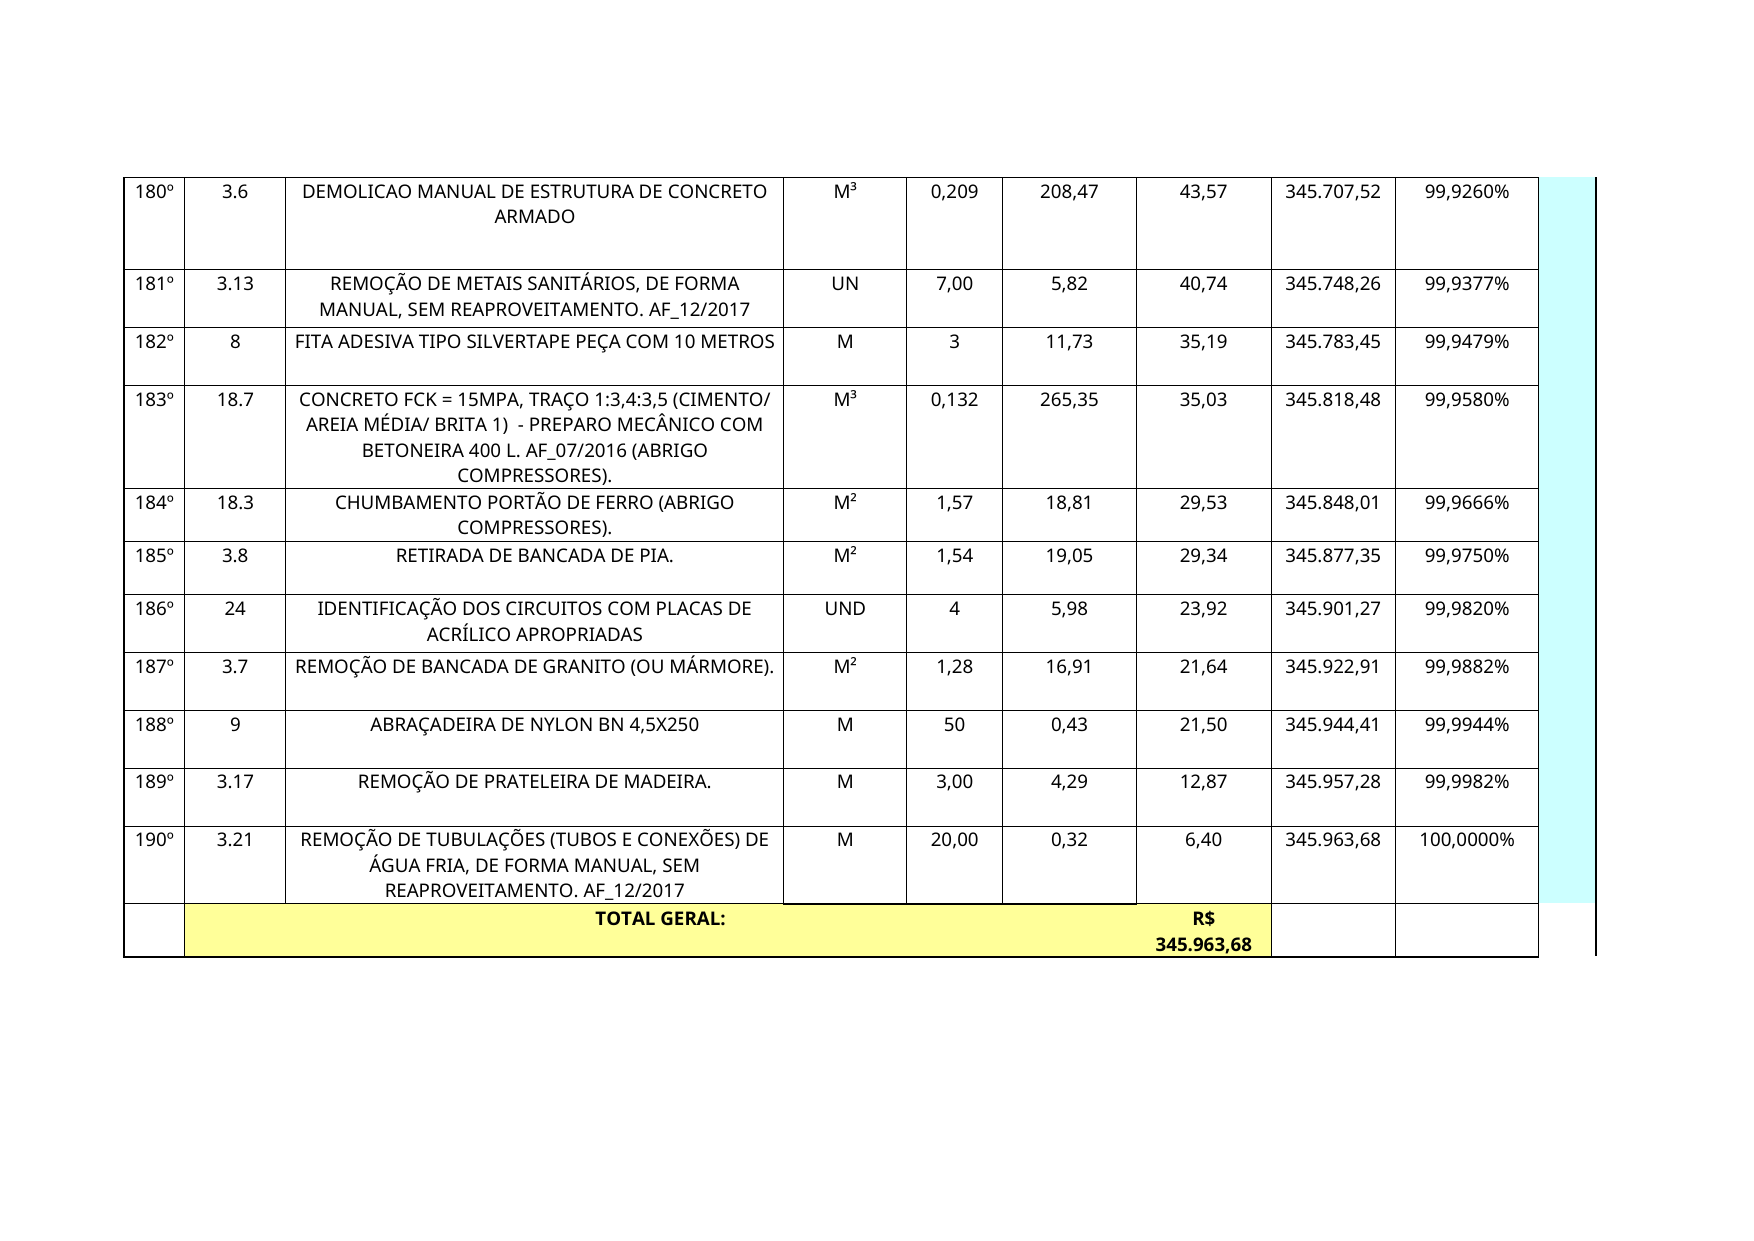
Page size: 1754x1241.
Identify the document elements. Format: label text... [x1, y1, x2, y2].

table_cell UN [784, 270, 906, 327]
table_cell 0,209 [907, 178, 1002, 269]
table_cell R$ 345.963,68 [1136, 904, 1271, 956]
table_cell RETIRADA DE BANCADA DE PIA. [286, 542, 783, 594]
table_cell 181º [125, 270, 184, 327]
table_cell 345.783,45 [1272, 328, 1395, 385]
table_cell 20,00 [907, 827, 1002, 903]
table_cell 185º [125, 542, 184, 594]
table_cell 345.818,48 [1272, 386, 1395, 488]
table_cell 182º [125, 328, 184, 385]
table_cell 8 [185, 328, 285, 385]
table_cell TOTAL GERAL: [185, 904, 1136, 956]
table_cell [1539, 903, 1595, 956]
table_cell M [784, 827, 906, 903]
table_cell [1539, 594, 1595, 652]
table_cell 99,9750% [1396, 542, 1538, 594]
table_cell REMOÇÃO DE TUBULAÇÕES (TUBOS E CONEXÕES) DE ÁGUA FRIA, DE FORMA MANUAL, SEM REAPROVEITAMENTO. AF_12/2017 [286, 827, 783, 903]
table_cell IDENTIFICAÇÃO DOS CIRCUITOS COM PLACAS DE ACRÍLICO APROPRIADAS [286, 595, 783, 652]
table_cell 4,29 [1003, 769, 1136, 826]
table_cell [1539, 327, 1595, 385]
table_cell 19,05 [1003, 542, 1136, 594]
table_cell 35,19 [1137, 328, 1271, 385]
table_cell 99,9982% [1396, 769, 1538, 826]
table_cell FITA ADESIVA TIPO SILVERTAPE PEÇA COM 10 METROS [286, 328, 783, 385]
table_cell 5,98 [1003, 595, 1136, 652]
table_cell [1539, 177, 1595, 269]
table_cell CHUMBAMENTO PORTÃO DE FERRO (ABRIGO COMPRESSORES). [286, 489, 783, 541]
table_cell 1,54 [907, 542, 1002, 594]
table_cell 3.21 [185, 827, 285, 903]
table_cell 0,32 [1003, 827, 1136, 903]
table_cell 12,87 [1137, 769, 1271, 826]
table_cell [1272, 904, 1395, 956]
table_cell 345.707,52 [1272, 178, 1395, 269]
table_cell 180º [125, 178, 184, 269]
table_cell [1396, 904, 1538, 956]
table_cell 29,53 [1137, 489, 1271, 541]
table_cell 99,9820% [1396, 595, 1538, 652]
table_cell 184º [125, 489, 184, 541]
table_cell 23,92 [1137, 595, 1271, 652]
table_cell 3 [907, 328, 1002, 385]
table_cell 345.922,91 [1272, 653, 1395, 710]
table_cell 21,64 [1137, 653, 1271, 710]
table_cell 0,43 [1003, 711, 1136, 768]
table_cell REMOÇÃO DE METAIS SANITÁRIOS, DE FORMA MANUAL, SEM REAPROVEITAMENTO. AF_12/2017 [286, 270, 783, 327]
table_cell 187º [125, 653, 184, 710]
table_cell 16,91 [1003, 653, 1136, 710]
table_cell 99,9260% [1396, 178, 1538, 269]
table_cell [1539, 269, 1595, 327]
table_cell 188º [125, 711, 184, 768]
table_cell 1,28 [907, 653, 1002, 710]
table_cell 21,50 [1137, 711, 1271, 768]
table_cell 265,35 [1003, 386, 1136, 488]
table_cell 6,40 [1137, 827, 1271, 903]
table_cell 40,74 [1137, 270, 1271, 327]
table_cell [125, 904, 184, 956]
table_cell 9 [185, 711, 285, 768]
table_cell 99,9944% [1396, 711, 1538, 768]
table_cell 345.944,41 [1272, 711, 1395, 768]
table_cell 345.957,28 [1272, 769, 1395, 826]
table_cell 189º [125, 769, 184, 826]
table_cell 345.901,27 [1272, 595, 1395, 652]
table_cell [1539, 652, 1595, 710]
table_cell 18.7 [185, 386, 285, 488]
table_cell 3.6 [185, 178, 285, 269]
table_cell 186º [125, 595, 184, 652]
table_cell 208,47 [1003, 178, 1136, 269]
table_cell 4 [907, 595, 1002, 652]
table_cell 1,57 [907, 489, 1002, 541]
table_cell 190º [125, 827, 184, 903]
table_cell [1539, 541, 1595, 594]
table_cell 345.877,35 [1272, 542, 1395, 594]
table_cell 3.7 [185, 653, 285, 710]
table_cell M [784, 328, 906, 385]
table_cell 100,0000% [1396, 827, 1538, 903]
table_cell M [784, 711, 906, 768]
table_cell 18,81 [1003, 489, 1136, 541]
table_cell 99,9580% [1396, 386, 1538, 488]
table_cell REMOÇÃO DE PRATELEIRA DE MADEIRA. [286, 769, 783, 826]
table_cell CONCRETO FCK = 15MPA, TRAÇO 1:3,4:3,5 (CIMENTO/ AREIA MÉDIA/ BRITA 1) - PREPARO MECÂNICO COM BETONEIRA 400 L. AF_07/2016 (ABRIGO COMPRESSORES). [286, 386, 783, 488]
table_cell 7,00 [907, 270, 1002, 327]
table_cell M² [784, 653, 906, 710]
table_cell 5,82 [1003, 270, 1136, 327]
table_cell DEMOLICAO MANUAL DE ESTRUTURA DE CONCRETO ARMADO [286, 178, 783, 269]
table_cell 345.963,68 [1272, 827, 1395, 903]
table_cell 99,9882% [1396, 653, 1538, 710]
table_cell M³ [784, 386, 906, 488]
table_cell M² [784, 489, 906, 541]
table_cell 99,9666% [1396, 489, 1538, 541]
table_cell M² [784, 542, 906, 594]
table_cell 24 [185, 595, 285, 652]
table_cell [1539, 710, 1595, 768]
table_cell 11,73 [1003, 328, 1136, 385]
table_cell [1539, 488, 1595, 541]
table_cell 3.8 [185, 542, 285, 594]
table_cell [1539, 826, 1595, 903]
table_cell 99,9377% [1396, 270, 1538, 327]
table_cell 183º [125, 386, 184, 488]
table_cell [1539, 768, 1595, 826]
table_cell UND [784, 595, 906, 652]
table_cell 99,9479% [1396, 328, 1538, 385]
table_cell 3.17 [185, 769, 285, 826]
table_cell 3.13 [185, 270, 285, 327]
table_cell 29,34 [1137, 542, 1271, 594]
table_cell 3,00 [907, 769, 1002, 826]
table_cell ABRAÇADEIRA DE NYLON BN 4,5X250 [286, 711, 783, 768]
table_cell 345.748,26 [1272, 270, 1395, 327]
table_cell 50 [907, 711, 1002, 768]
table_cell 345.848,01 [1272, 489, 1395, 541]
table_cell 0,132 [907, 386, 1002, 488]
table_cell 35,03 [1137, 386, 1271, 488]
table_cell 43,57 [1137, 178, 1271, 269]
table_cell M [784, 769, 906, 826]
table_cell [1539, 385, 1595, 488]
table_cell 18.3 [185, 489, 285, 541]
table_cell M³ [784, 178, 906, 269]
table_cell REMOÇÃO DE BANCADA DE GRANITO (OU MÁRMORE). [286, 653, 783, 710]
